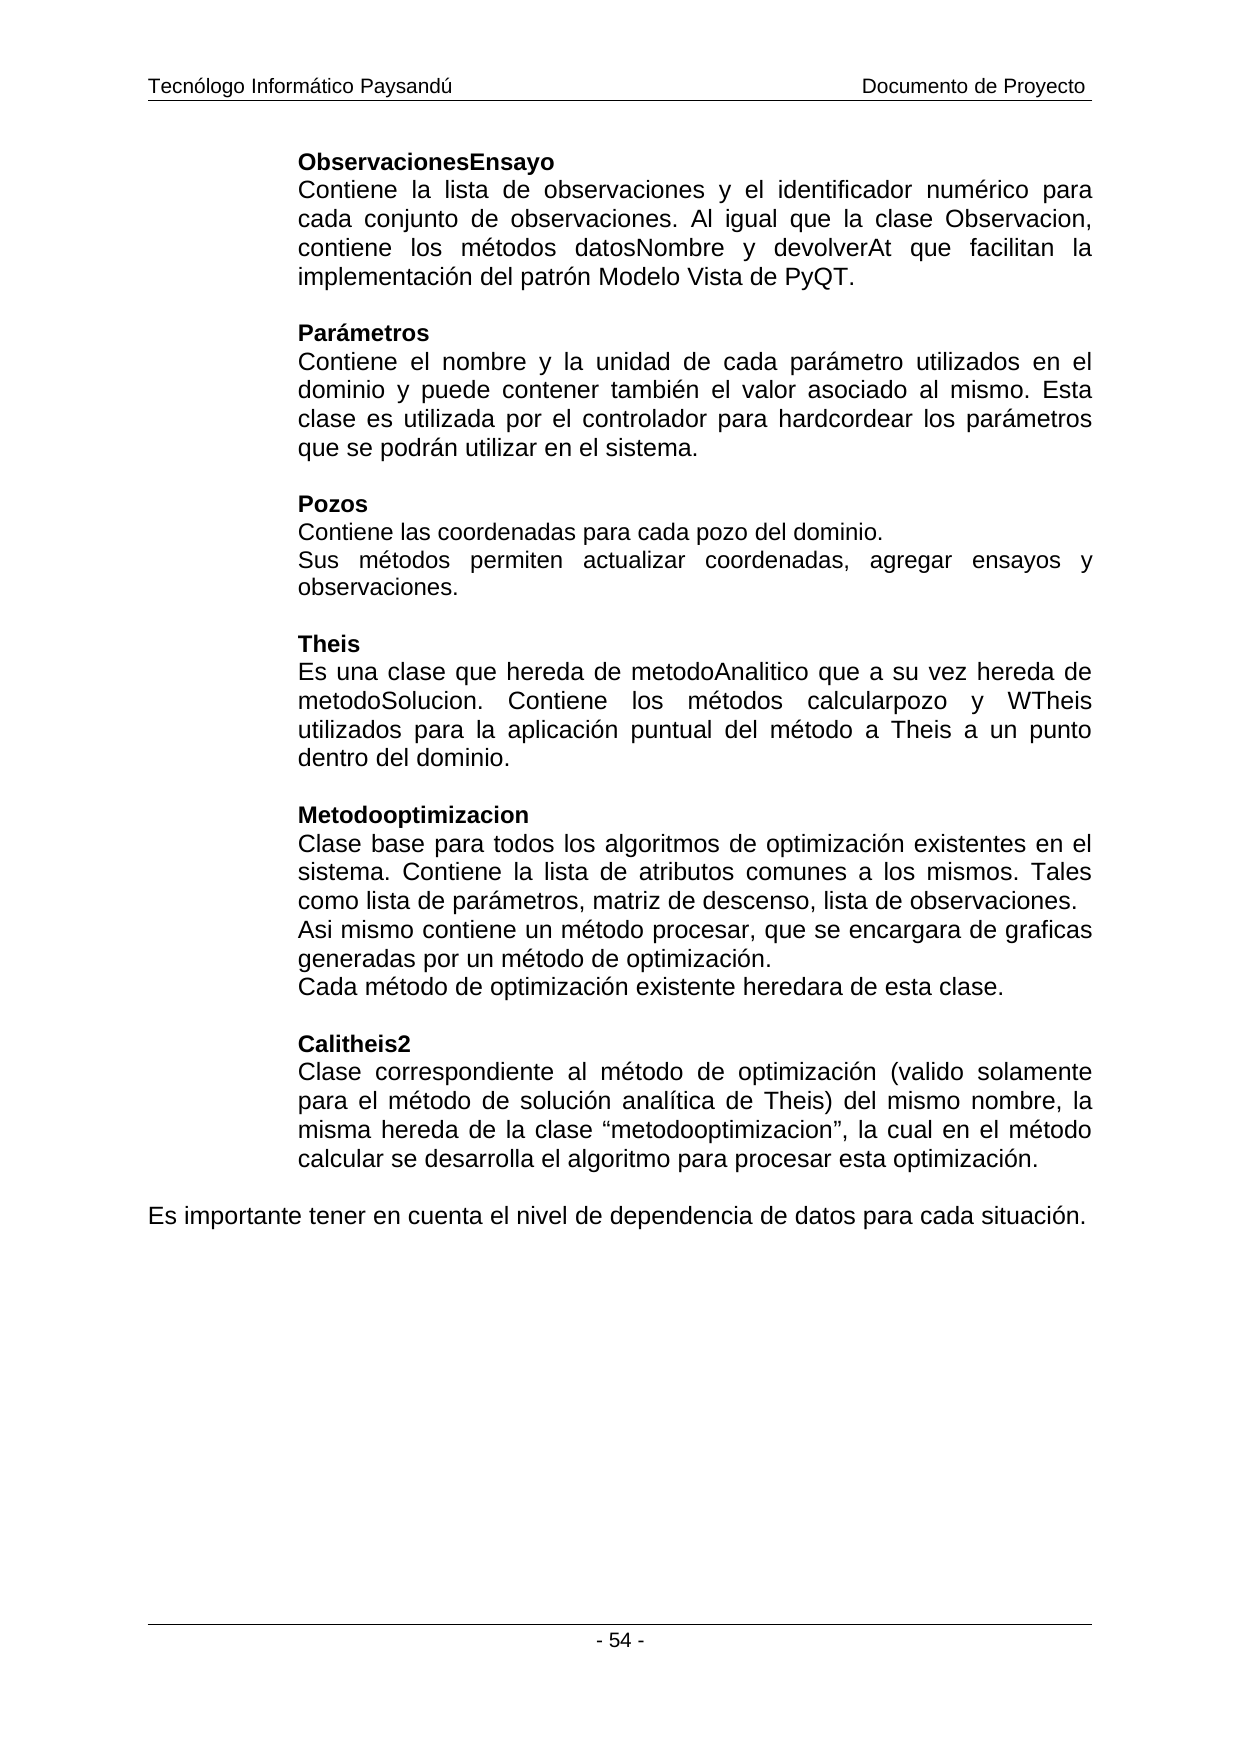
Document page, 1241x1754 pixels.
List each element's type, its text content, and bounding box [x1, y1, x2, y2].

text Calitheis2 [298, 1030, 1092, 1057]
text Asi mismo contiene un método procesar, que se encargara de graficas generadas por un método de optimización. [298, 915, 1092, 972]
text Pozos [298, 490, 1092, 518]
text Es una clase que hereda de metodoAnalitico que a su vez hereda de metodoSolucion. Contiene los métodos calcularpozo y WTheis utilizados para la aplicación puntual del método a Theis a un punto dentro del dominio. [298, 657, 1092, 772]
text Parámetros [298, 319, 1092, 347]
text Cada método de optimización existente heredara de esta clase. [298, 972, 1092, 1001]
text Sus métodos permiten actualizar coordenadas, agregar ensayos y observaciones. [298, 546, 1092, 601]
text Clase base para todos los algoritmos de optimización existentes en el sistema. Contiene la lista de atributos comunes a los mismos. Tales como lista de parámetros, matriz de descenso, lista de observaciones. [298, 828, 1092, 915]
text Metodooptimizacion [298, 801, 1092, 828]
text Clase correspondiente al método de optimización (valido solamente para el método de solución analítica de Theis) del mismo nombre, la misma hereda de la clase “metodooptimizacion”, la cual en el método calcular se desarrolla el algoritmo para procesar esta optimización. [298, 1057, 1092, 1172]
text Es importante tener en cuenta el nivel de dependencia de datos para cada situación. [148, 1201, 1092, 1230]
text Theis [298, 629, 1092, 657]
text Contiene las coordenadas para cada pozo del dominio. [298, 518, 1092, 546]
text ObservacionesEnsayo [298, 148, 1092, 175]
text Contiene la lista de observaciones y el identificador numérico para cada conjunto de observaciones. Al igual que la clase Observacion, contiene los métodos datosNombre y devolverAt que facilitan la implementación del patrón Modelo Vista de PyQT. [298, 175, 1092, 290]
text Contiene el nombre y la unidad de cada parámetro utilizados en el dominio y puede contener también el valor asociado al mismo. Esta clase es utilizada por el controlador para hardcordear los parámetros que se podrán utilizar en el sistema. [298, 347, 1092, 462]
